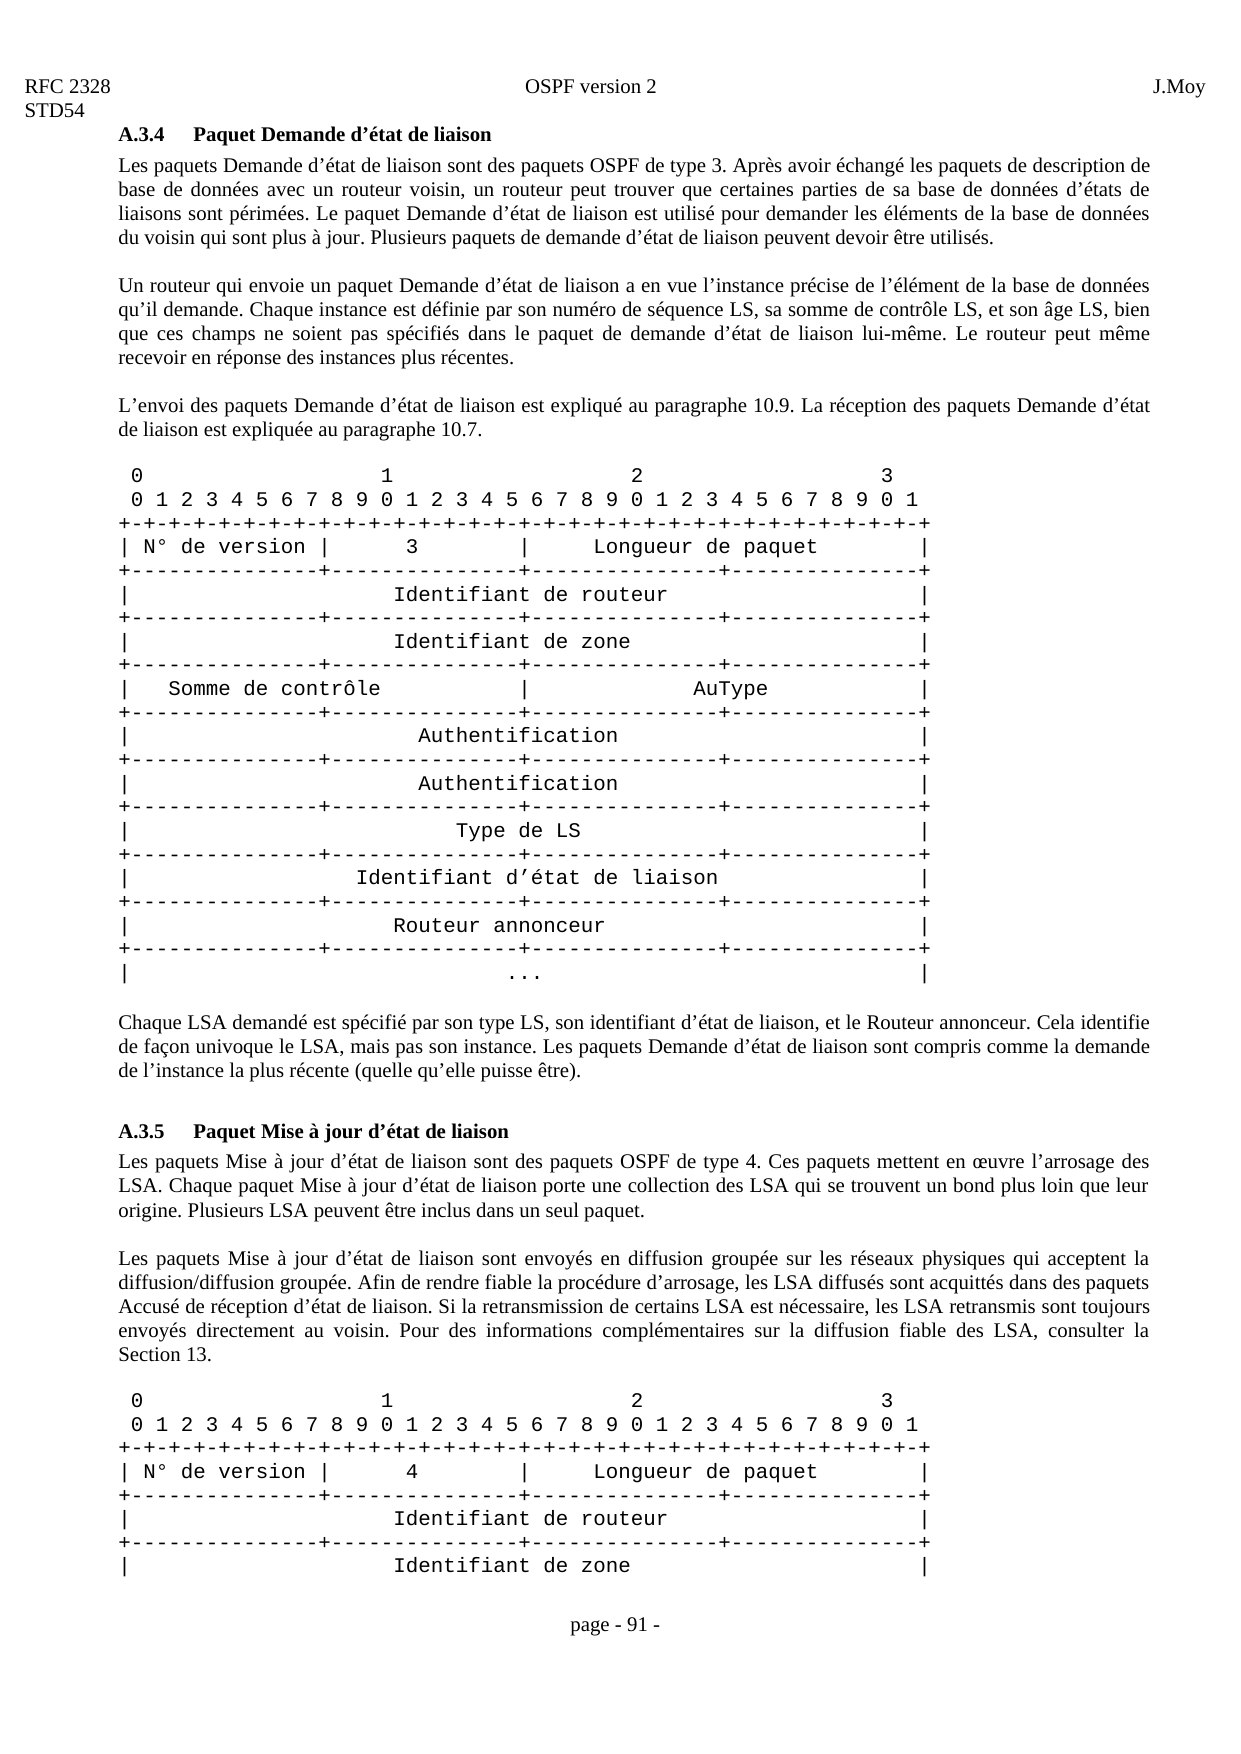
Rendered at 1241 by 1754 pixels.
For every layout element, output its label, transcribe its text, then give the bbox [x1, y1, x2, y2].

text Un routeur qui envoie un paquet Demande d’état de liaison a en vue l’instance précise de l’élément de la base de données qu’il demande. Chaque instance est définie par son numéro de séquence LS, sa somme de contrôle LS, et son âge LS, bien que ces champs ne soient pas spécifiés dans le paquet de demande d’état de liaison lui-même. Le routeur peut même recevoir en réponse des instances plus récentes. [118, 273, 1152, 369]
text | Identifiant de zone | [118, 631, 1152, 654]
text | Authentification | [118, 773, 1152, 796]
text Les paquets Demande d’état de liaison sont des paquets OSPF de type 3. Après avoir échangé les paquets de description de base de données avec un routeur voisin, un routeur peut trouver que certaines parties de sa base de données d’états de liaisons sont périmées. Le paquet Demande d’état de liaison est utilisé pour demander les éléments de la base de données du voisin qui sont plus à jour. Plusieurs paquets de demande d’état de liaison peuvent devoir être utilisés. [118, 152, 1152, 249]
text | N° de version | 4 | Longueur de paquet | [118, 1461, 1152, 1484]
text | N° de version | 3 | Longueur de paquet | [118, 536, 1152, 560]
text | Identifiant de routeur | [118, 583, 1152, 607]
text +---------------+---------------+---------------+---------------+ [118, 844, 1152, 867]
text Les paquets Mise à jour d’état de liaison sont envoyés en diffusion groupée sur les réseaux physiques qui acceptent la diffusion/diffusion groupée. Afin de rendre fiable la procédure d’arrosage, les LSA diffusés sont acquittés dans des paquets Accusé de réception d’état de liaison. Si la retransmission de certains LSA est nécessaire, les LSA retransmis sont toujours envoyés directement au voisin. Pour des informations complémentaires sur la diffusion fiable des LSA, consulter la Section 13. [118, 1246, 1152, 1366]
text | Identifiant d’état de liaison | [118, 867, 1152, 891]
text +-+-+-+-+-+-+-+-+-+-+-+-+-+-+-+-+-+-+-+-+-+-+-+-+-+-+-+-+-+-+-+-+ [118, 1437, 1152, 1461]
text Chaque LSA demandé est spécifié par son type LS, son identifiant d’état de liaison, et le Routeur annonceur. Cela identifie de façon univoque le LSA, mais pas son instance. Les paquets Demande d’état de liaison sont compris comme la demande de l’instance la plus récente (quelle qu’elle puisse être). [118, 1009, 1152, 1082]
text +---------------+---------------+---------------+---------------+ [118, 749, 1152, 773]
text +---------------+---------------+---------------+---------------+ [118, 654, 1152, 678]
text 0 1 2 3 [118, 1390, 1152, 1414]
text 0 1 2 3 4 5 6 7 8 9 0 1 2 3 4 5 6 7 8 9 0 1 2 3 4 5 6 7 8 9 0 1 [118, 1414, 1152, 1437]
text | Identifiant de routeur | [118, 1508, 1152, 1532]
text +---------------+---------------+---------------+---------------+ [118, 1532, 1152, 1556]
text +---------------+---------------+---------------+---------------+ [118, 796, 1152, 820]
text +---------------+---------------+---------------+---------------+ [118, 560, 1152, 583]
subtitle A.3.4 Paquet Demande d’état de liaison [118, 122, 1152, 146]
text +---------------+---------------+---------------+---------------+ [118, 702, 1152, 725]
text 0 1 2 3 [118, 465, 1152, 489]
text +-+-+-+-+-+-+-+-+-+-+-+-+-+-+-+-+-+-+-+-+-+-+-+-+-+-+-+-+-+-+-+-+ [118, 513, 1152, 536]
text | Identifiant de zone | [118, 1556, 1152, 1579]
text 0 1 2 3 4 5 6 7 8 9 0 1 2 3 4 5 6 7 8 9 0 1 2 3 4 5 6 7 8 9 0 1 [118, 489, 1152, 513]
text +---------------+---------------+---------------+---------------+ [118, 607, 1152, 631]
text | Routeur annonceur | [118, 914, 1152, 938]
text L’envoi des paquets Demande d’état de liaison est expliqué au paragraphe 10.9. La réception des paquets Demande d’état de liaison est expliquée au paragraphe 10.7. [118, 393, 1152, 441]
text +---------------+---------------+---------------+---------------+ [118, 1484, 1152, 1508]
text | ... | [118, 962, 1152, 986]
subtitle A.3.5 Paquet Mise à jour d’état de liaison [118, 1119, 1152, 1143]
text | Somme de contrôle | AuType | [118, 678, 1152, 702]
text Les paquets Mise à jour d’état de liaison sont des paquets OSPF de type 4. Ces paquets mettent en œuvre l’arrosage des LSA. Chaque paquet Mise à jour d’état de liaison porte une collection des LSA qui se trouvent un bond plus loin que leur origine. Plusieurs LSA peuvent être inclus dans un seul paquet. [118, 1149, 1152, 1222]
text +---------------+---------------+---------------+---------------+ [118, 938, 1152, 962]
text | Authentification | [118, 725, 1152, 749]
text +---------------+---------------+---------------+---------------+ [118, 891, 1152, 914]
text | Type de LS | [118, 820, 1152, 844]
